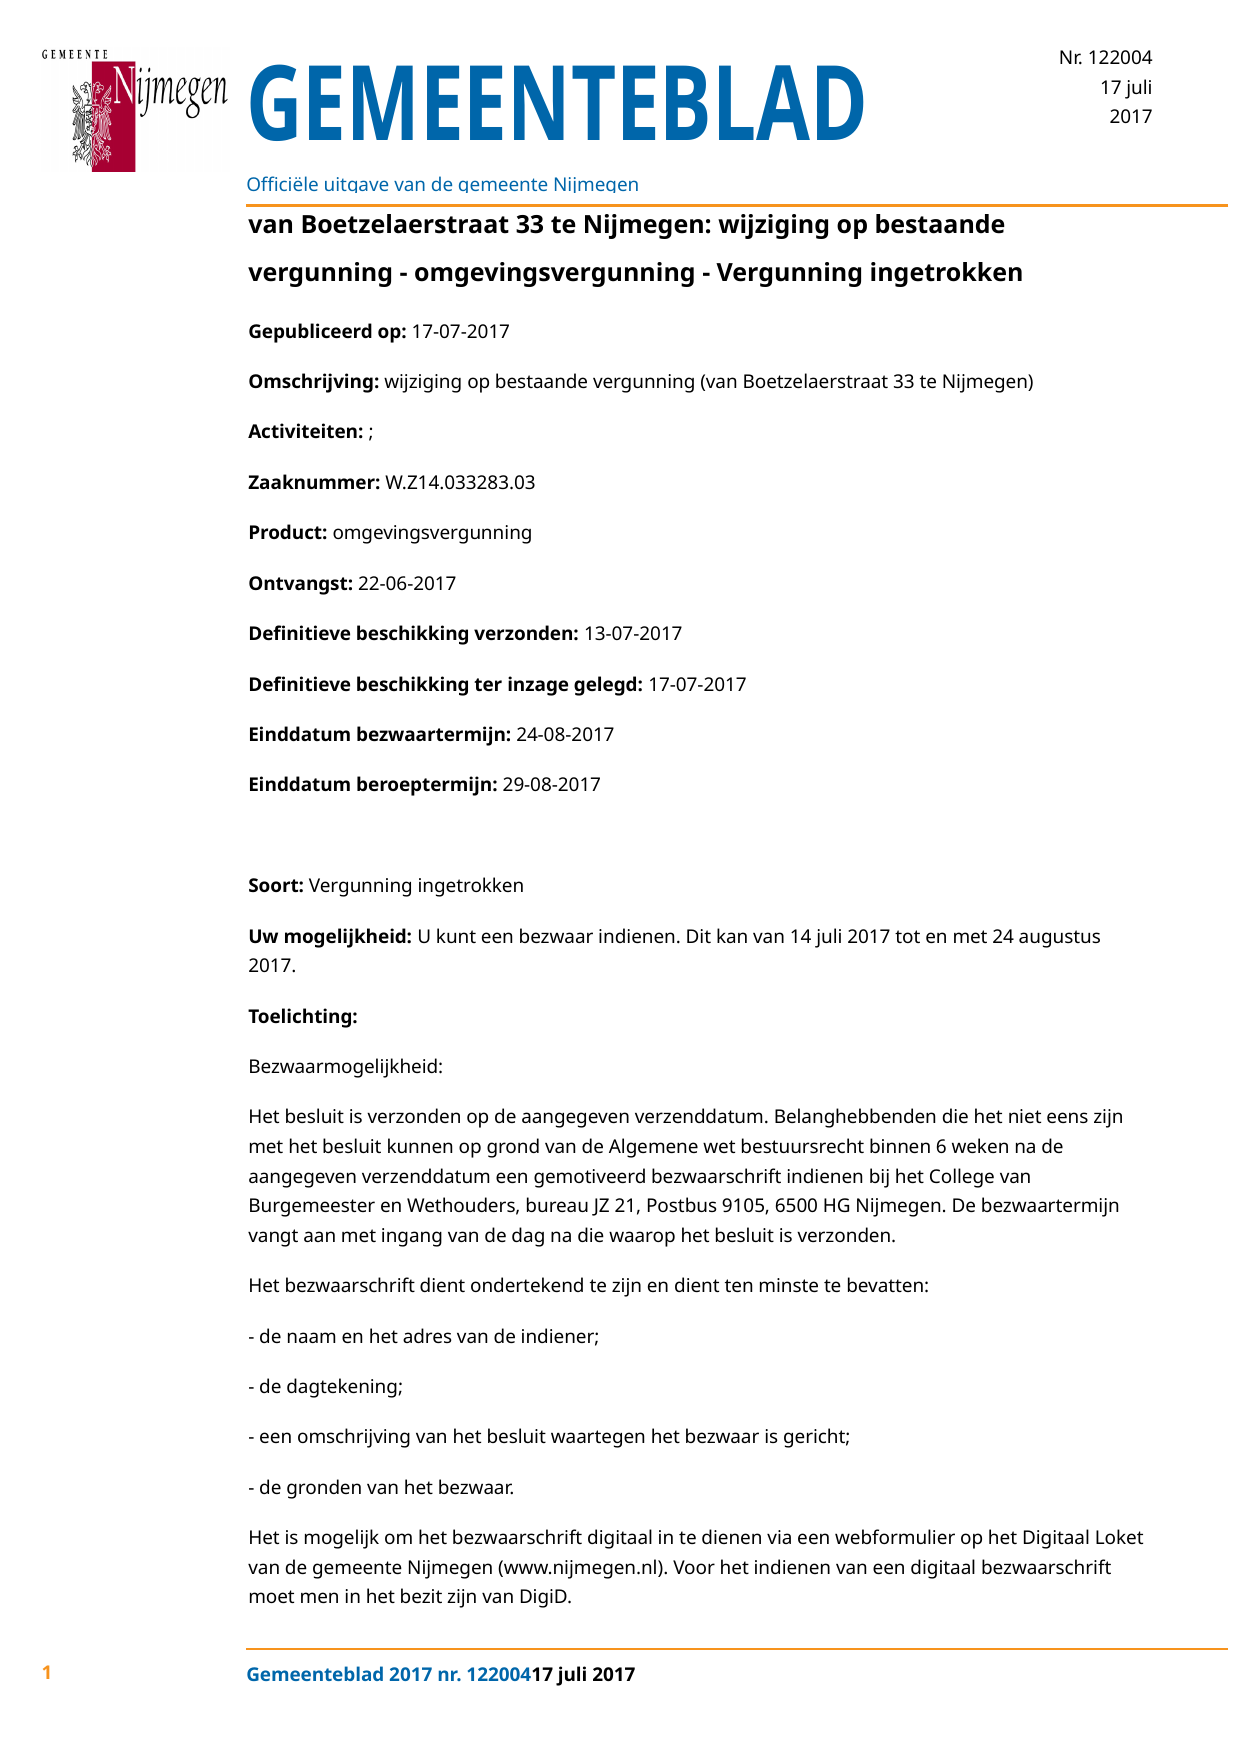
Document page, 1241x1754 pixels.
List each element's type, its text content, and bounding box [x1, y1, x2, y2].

text Het besluit is verzonden op de aangegeven verzenddatum. Belanghebbenden die het niet eens zijn met het besluit kunnen op grond van de Algemene wet bestuursrecht binnen 6 weken na de aangegeven verzenddatum een gemotiveerd bezwaarschrift indienen bij het College van Burgemeester en Wethouders, bureau JZ 21, Postbus 9105, 6500 HG Nijmegen. De bezwaartermijn vangt aan met ingang van de dag na die waarop het besluit is verzonden. [248, 1104, 1152, 1248]
text Het is mogelijk om het bezwaarschrift digitaal in te dienen via een webformulier op het Digitaal Loket van de gemeente Nijmegen (www.nijmegen.nl). Voor het indienen van een digitaal bezwaarschrift moet men in het bezit zijn van DigiD. [248, 1524, 1152, 1609]
text Einddatum bezwaartermijn: 24-08-2017 [248, 721, 1152, 747]
text Definitieve beschikking verzonden: 13-07-2017 [248, 620, 1152, 646]
text Definitieve beschikking ter inzage gelegd: 17-07-2017 [248, 671, 1152, 697]
text - de gronden van het bezwaar. [248, 1474, 1152, 1500]
text Zaaknummer: W.Z14.033283.03 [248, 469, 1152, 495]
text Bezwaarmogelijkheid: [248, 1053, 1152, 1079]
text Gepubliceerd op: 17-07-2017 [248, 318, 1152, 344]
text Soort: Vergunning ingetrokken [248, 872, 1152, 898]
text - de dagtekening; [248, 1373, 1152, 1399]
text van Boetzelaerstraat 33 te Nijmegen: wijziging op bestaande vergunning - omgevingsvergunning - Vergunning ingetrokken [248, 207, 1152, 288]
text Product: omgevingsvergunning [248, 519, 1152, 545]
text - een omschrijving van het besluit waartegen het bezwaar is gericht; [248, 1424, 1152, 1449]
picture [41, 47, 231, 172]
text Activiteiten: ; [248, 419, 1152, 444]
text Omschrijving: wijziging op bestaande vergunning (van Boetzelaerstraat 33 te Nijmegen) [248, 368, 1152, 394]
text - de naam en het adres van de indiener; [248, 1323, 1152, 1349]
text Uw mogelijkheid: U kunt een bezwaar indienen. Dit kan van 14 juli 2017 tot en met 24 augustus 2017. [248, 923, 1152, 978]
text Het bezwaarschrift dient ondertekend te zijn en dient ten minste te bevatten: [248, 1272, 1152, 1298]
text Ontvangst: 22-06-2017 [248, 570, 1152, 596]
text Toelichting: [248, 1003, 1152, 1029]
text Einddatum beroeptermijn: 29-08-2017 [248, 772, 1152, 797]
